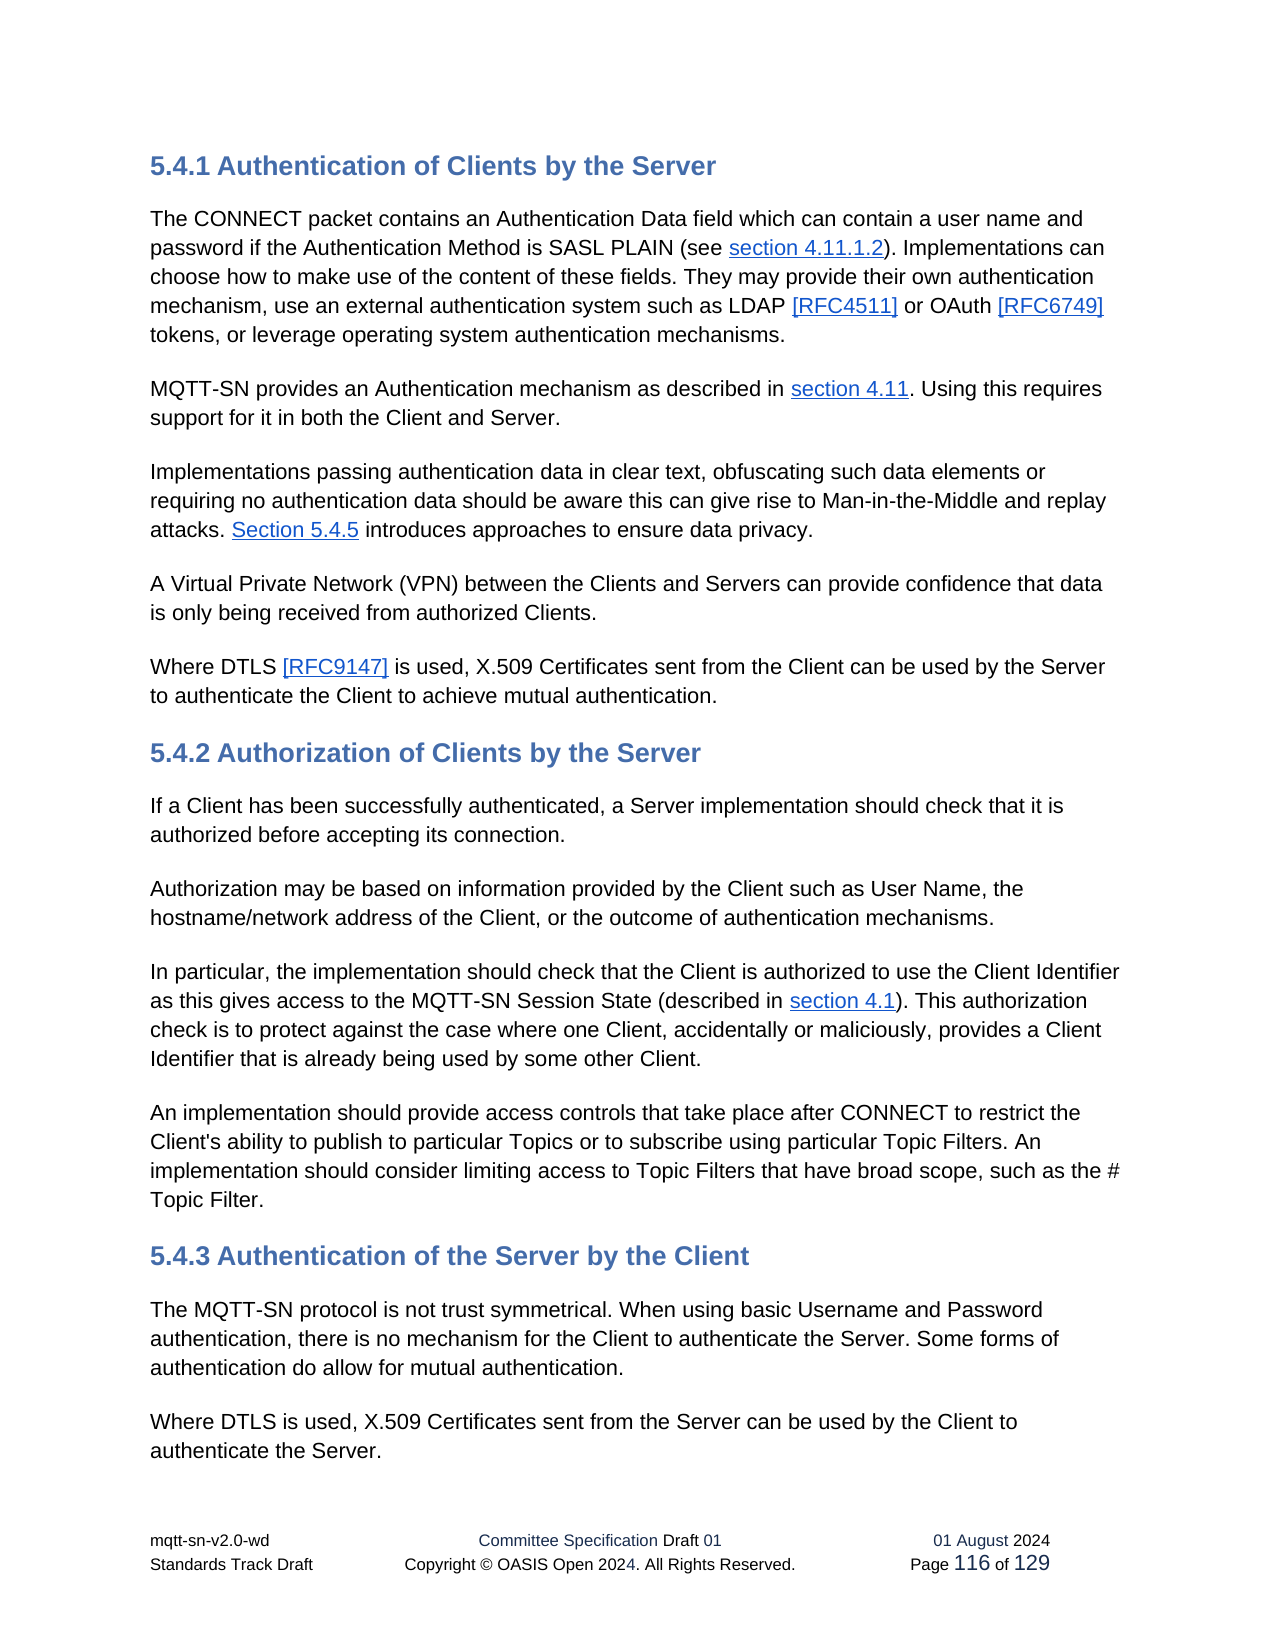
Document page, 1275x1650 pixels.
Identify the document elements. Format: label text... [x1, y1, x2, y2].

text In particular, the implementation should check that the Client is authorized to use the Client Identifier as this gives access to the MQTT-SN Session State (described in section 4.1). This authorization check is to protect against the case where one Client, accidentally or maliciously, provides a Client Identifier that is already being used by some other Client. [150, 959, 1125, 1071]
text Authorization may be based on information provided by the Client such as User Name, the hostname/network address of the Client, or the outcome of authentication mechanisms. [150, 876, 1125, 930]
text MQTT-SN provides an Authentication mechanism as described in section 4.11. Using this requires support for it in both the Client and Server. [150, 376, 1125, 430]
text If a Client has been successfully authenticated, a Server implementation should check that it is authorized before accepting its connection. [150, 793, 1125, 847]
text Where DTLS [RFC9147] is used, X.509 Certificates sent from the Client can be used by the Server to authenticate the Client to achieve mutual authentication. [150, 654, 1125, 708]
text The MQTT-SN protocol is not trust symmetrical. When using basic Username and Password authentication, there is no mechanism for the Client to authenticate the Server. Some forms of authentication do allow for mutual authentication. [150, 1297, 1125, 1380]
subtitle 5.4.3 Authentication of the Server by the Client [150, 1240, 1124, 1272]
text Implementations passing authentication data in clear text, obfuscating such data elements or requiring no authentication data should be aware this can give rise to Man-in-the-Middle and replay attacks. Section 5.4.5 introduces approaches to ensure data privacy. [150, 459, 1125, 542]
text An implementation should provide access controls that take place after CONNECT to restrict the Client's ability to publish to particular Topics or to subscribe using particular Topic Filters. An implementation should consider limiting access to Topic Filters that have broad scope, such as the # Topic Filter. [150, 1099, 1125, 1212]
text Where DTLS is used, X.509 Certificates sent from the Server can be used by the Client to authenticate the Server. [150, 1408, 1125, 1463]
text The CONNECT packet contains an Authentication Data field which can contain a user name and password if the Authentication Method is SASL PLAIN (see section 4.11.1.2). Implementations can choose how to make use of the content of these fields. They may provide their own authentication mechanism, use an external authentication system such as LDAP [RFC4511] or OAuth [RFC6749] tokens, or leverage operating system authentication mechanisms. [150, 206, 1125, 347]
text A Virtual Private Network (VPN) between the Clients and Servers can provide confidence that data is only being received from authorized Clients. [150, 571, 1125, 625]
subtitle 5.4.1 Authentication of Clients by the Server [150, 150, 1124, 181]
subtitle 5.4.2 Authorization of Clients by the Server [150, 737, 1124, 768]
